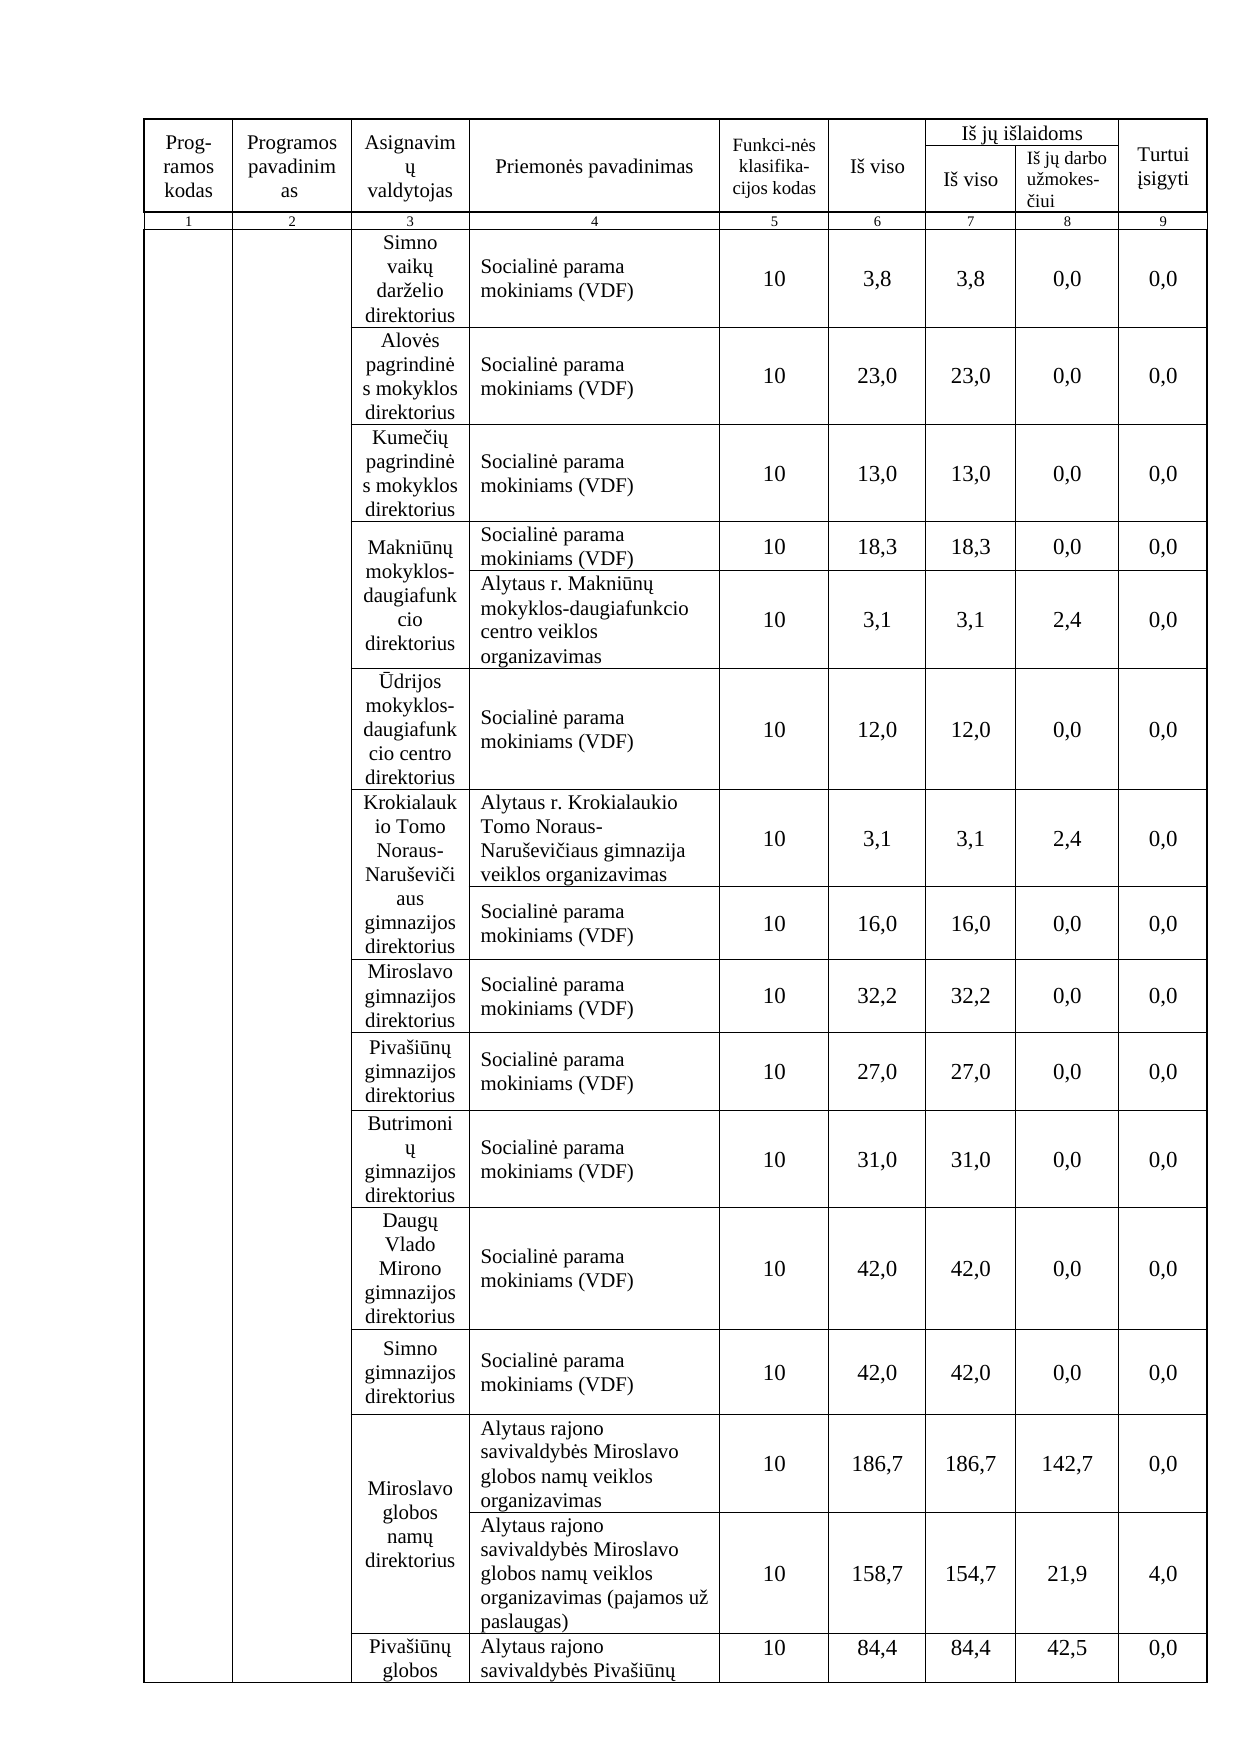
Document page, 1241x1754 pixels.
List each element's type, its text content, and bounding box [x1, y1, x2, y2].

table_cell 9 [1119, 213, 1207, 229]
table_cell 10 [720, 960, 828, 1032]
table_cell 2,4 [1016, 790, 1118, 886]
table_cell Miroslavo gimnazijos direktorius [352, 960, 469, 1032]
table_cell 0,0 [1016, 425, 1118, 521]
table_cell 3,1 [829, 790, 925, 886]
table_cell Socialinė parama mokiniams (VDF) [470, 1330, 719, 1414]
table_header Prog-ramos kodas [145, 120, 232, 211]
table_header Priemonės pavadinimas [470, 120, 719, 211]
table_cell 0,0 [1016, 328, 1118, 424]
table_cell 4 [470, 213, 719, 229]
table_cell Daugų Vlado Mirono gimnazijos direktorius [352, 1208, 469, 1328]
table_cell Simno gimnazijos direktorius [352, 1330, 469, 1414]
table_cell 0,0 [1016, 1208, 1118, 1328]
table_cell 0,0 [1119, 522, 1206, 570]
table_cell 18,3 [829, 522, 925, 570]
table_header Asignavimų valdytojas [352, 120, 469, 211]
table_cell 42,0 [829, 1208, 925, 1328]
table_cell 6 [829, 213, 925, 229]
table_cell 10 [720, 1513, 828, 1633]
table_cell 84,4 [829, 1634, 925, 1682]
table_header Iš viso [829, 120, 925, 211]
table_cell 5 [720, 213, 828, 229]
table_cell 31,0 [829, 1111, 925, 1207]
table_cell 42,5 [1016, 1634, 1118, 1682]
table_cell 32,2 [829, 960, 925, 1032]
table_cell 31,0 [926, 1111, 1015, 1207]
table_cell 7 [926, 213, 1015, 229]
table_cell 0,0 [1119, 1330, 1206, 1414]
table_cell 42,0 [829, 1330, 925, 1414]
table_cell 23,0 [829, 328, 925, 424]
table_cell Socialinė parama mokiniams (VDF) [470, 230, 719, 327]
table_cell [145, 230, 232, 1682]
table_cell 10 [720, 571, 828, 668]
table_cell 0,0 [1119, 1208, 1206, 1328]
table_cell 2,4 [1016, 571, 1118, 668]
table_cell Socialinė parama mokiniams (VDF) [470, 1208, 719, 1328]
table_cell Iš jų darbo užmokes-čiui [1016, 146, 1118, 211]
table_cell 3,1 [829, 571, 925, 668]
table_cell Makniūnų mokyklos-daugiafunkcio direktorius [352, 522, 469, 668]
table_cell 0,0 [1119, 1634, 1206, 1682]
table_cell 0,0 [1016, 960, 1118, 1032]
table_cell 10 [720, 790, 828, 886]
table_cell 10 [720, 1111, 828, 1207]
table_cell 0,0 [1119, 1033, 1206, 1110]
table_cell 186,7 [829, 1415, 925, 1512]
table_cell 42,0 [926, 1330, 1015, 1414]
table_cell [233, 230, 351, 1682]
table_cell 3,8 [926, 230, 1015, 327]
table_cell Simno vaikų darželio direktorius [352, 230, 469, 327]
table_cell 3,1 [926, 571, 1015, 668]
table_cell Alytaus rajono savivaldybės Pivašiūnų [470, 1634, 719, 1682]
table_cell 10 [720, 669, 828, 789]
table_cell 186,7 [926, 1415, 1015, 1512]
table_cell Alytaus rajono savivaldybės Miroslavo globos namų veiklos organizavimas (pajamos už paslaugas) [470, 1513, 719, 1633]
table_cell 0,0 [1119, 790, 1206, 886]
table_cell 27,0 [926, 1033, 1015, 1110]
table_cell 23,0 [926, 328, 1015, 424]
table_cell 32,2 [926, 960, 1015, 1032]
table_cell 8 [1016, 213, 1118, 229]
table_cell Kumečių pagrindinės mokyklos direktorius [352, 425, 469, 521]
table_cell Socialinė parama mokiniams (VDF) [470, 425, 719, 521]
table_cell 0,0 [1119, 960, 1206, 1032]
table_cell Miroslavo globos namų direktorius [352, 1415, 469, 1633]
table_cell 3 [352, 213, 469, 229]
table_header Iš jų išlaidoms [926, 120, 1118, 145]
table_cell 0,0 [1119, 1111, 1206, 1207]
table_cell 10 [720, 887, 828, 958]
table_cell 10 [720, 328, 828, 424]
table_cell 13,0 [829, 425, 925, 521]
table_cell Socialinė parama mokiniams (VDF) [470, 1111, 719, 1207]
table_cell 0,0 [1119, 230, 1206, 327]
table_cell Krokialaukio Tomo Noraus-Naruševičiaus gimnazijos direktorius [352, 790, 469, 958]
table_cell 3,1 [926, 790, 1015, 886]
table_cell 0,0 [1016, 1111, 1118, 1207]
table_cell 13,0 [926, 425, 1015, 521]
table_cell Iš viso [926, 146, 1015, 211]
table_cell 21,9 [1016, 1513, 1118, 1633]
table_cell 0,0 [1016, 669, 1118, 789]
table_cell 1 [145, 213, 232, 229]
table_cell 0,0 [1016, 887, 1118, 958]
table_cell 10 [720, 1208, 828, 1328]
table_cell Alovės pagrindinės mokyklos direktorius [352, 328, 469, 424]
table_cell 4,0 [1119, 1513, 1206, 1633]
table_cell Ūdrijos mokyklos-daugiafunkcio centro direktorius [352, 669, 469, 789]
table_cell 0,0 [1119, 669, 1206, 789]
table_cell 10 [720, 230, 828, 327]
table_cell 10 [720, 522, 828, 570]
table_cell Pivašiūnų globos [352, 1634, 469, 1682]
table_cell 12,0 [829, 669, 925, 789]
table_cell Alytaus r. Makniūnų mokyklos-daugiafunkcio centro veiklos organizavimas [470, 571, 719, 668]
table_cell 0,0 [1016, 1033, 1118, 1110]
table_cell Alytaus r. Krokialaukio Tomo Noraus-Naruševičiaus gimnazija veiklos organizavimas [470, 790, 719, 886]
table_cell 0,0 [1119, 425, 1206, 521]
table_cell Socialinė parama mokiniams (VDF) [470, 887, 719, 958]
table_cell 0,0 [1119, 887, 1206, 958]
table_cell 27,0 [829, 1033, 925, 1110]
table_cell 0,0 [1119, 571, 1206, 668]
table_cell 0,0 [1016, 522, 1118, 570]
table_cell 154,7 [926, 1513, 1015, 1633]
table_cell 3,8 [829, 230, 925, 327]
table_cell 0,0 [1016, 1330, 1118, 1414]
table_header Turtui įsigyti [1119, 120, 1206, 211]
table_header Funkci-nės klasifika-cijos kodas [720, 120, 828, 211]
table_cell Socialinė parama mokiniams (VDF) [470, 1033, 719, 1110]
table_cell Socialinė parama mokiniams (VDF) [470, 960, 719, 1032]
table_cell 142,7 [1016, 1415, 1118, 1512]
table_cell 10 [720, 1634, 828, 1682]
table_cell 18,3 [926, 522, 1015, 570]
table_cell 0,0 [1119, 328, 1206, 424]
table_cell 10 [720, 1033, 828, 1110]
table_cell 10 [720, 1415, 828, 1512]
table_cell 10 [720, 1330, 828, 1414]
table_cell Butrimonių gimnazijos direktorius [352, 1111, 469, 1207]
table_cell Socialinė parama mokiniams (VDF) [470, 669, 719, 789]
table_cell 16,0 [829, 887, 925, 958]
table_cell Socialinė parama mokiniams (VDF) [470, 522, 719, 570]
table_cell 10 [720, 425, 828, 521]
table_cell Alytaus rajono savivaldybės Miroslavo globos namų veiklos organizavimas [470, 1415, 719, 1512]
table_cell 12,0 [926, 669, 1015, 789]
table_header Programos pavadinimas [233, 120, 351, 211]
table_cell Pivašiūnų gimnazijos direktorius [352, 1033, 469, 1110]
table_cell Socialinė parama mokiniams (VDF) [470, 328, 719, 424]
table_cell 16,0 [926, 887, 1015, 958]
table_cell 0,0 [1016, 230, 1118, 327]
table_cell 0,0 [1119, 1415, 1206, 1512]
table_cell 84,4 [926, 1634, 1015, 1682]
table_cell 42,0 [926, 1208, 1015, 1328]
table_cell 2 [233, 213, 351, 229]
table_cell 158,7 [829, 1513, 925, 1633]
